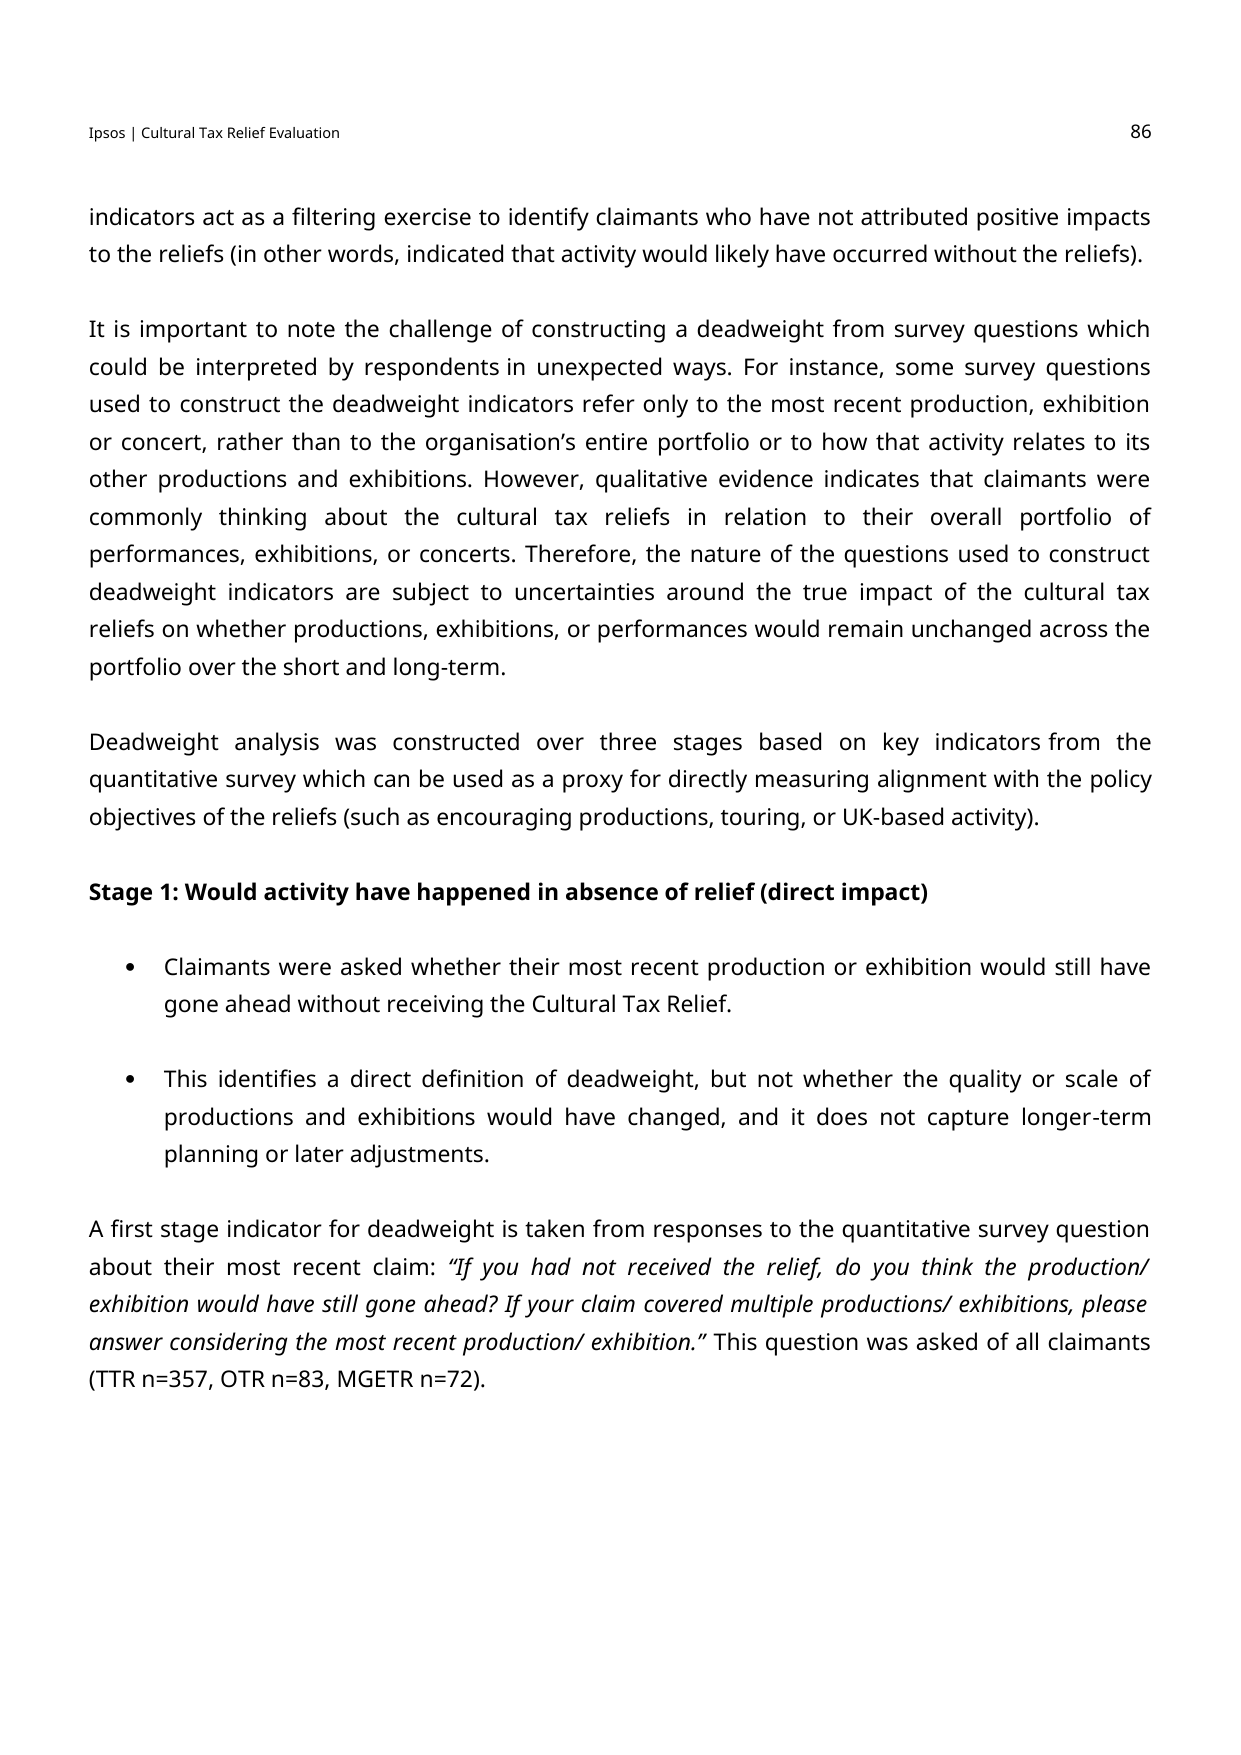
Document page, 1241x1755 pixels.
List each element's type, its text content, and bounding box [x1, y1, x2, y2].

text A first stage indicator for deadweight is taken from responses to the quantitative survey question about their most recent claim: “If you had not received the relief, do you think the production/ exhibition would have still gone ahead? If your claim covered multiple productions/ exhibitions, please answer considering the most recent production/ exhibition.” This question was asked of all claimants (TTR n=357, OTR n=83, MGETR n=72). [89, 1213, 1152, 1394]
text Stage 1: Would activity have happened in absence of relief (direct impact) [89, 876, 1152, 907]
text It is important to note the challenge of constructing a deadweight from survey questions which could be interpreted by respondents in unexpected ways. For instance, some survey questions used to construct the deadweight indicators refer only to the most recent production, exhibition or concert, rather than to the organisation’s entire portfolio or to how that activity relates to its other productions and exhibitions. However, qualitative evidence indicates that claimants were commonly thinking about the cultural tax reliefs in relation to their overall portfolio of performances, exhibitions, or concerts. Therefore, the nature of the questions used to construct deadweight indicators are subject to uncertainties around the true impact of the cultural tax reliefs on whether productions, exhibitions, or performances would remain unchanged across the portfolio over the short and long-term. [89, 313, 1152, 682]
text Deadweight analysis was constructed over three stages based on key indicators from the quantitative survey which can be used as a proxy for directly measuring alignment with the policy objectives of the reliefs (such as encouraging productions, touring, or UK-based activity). [89, 726, 1152, 832]
text indicators act as a filtering exercise to identify claimants who have not attributed positive impacts to the reliefs (in other words, indicated that activity would likely have occurred without the reliefs). [89, 201, 1152, 269]
list This identifies a direct definition of deadweight, but not whether the quality or scale of productions and exhibitions would have changed, and it does not capture longer‑term planning or later adjustments. [126, 1063, 1152, 1169]
list Claimants were asked whether their most recent production or exhibition would still have gone ahead without receiving the Cultural Tax Relief. [126, 951, 1152, 1019]
